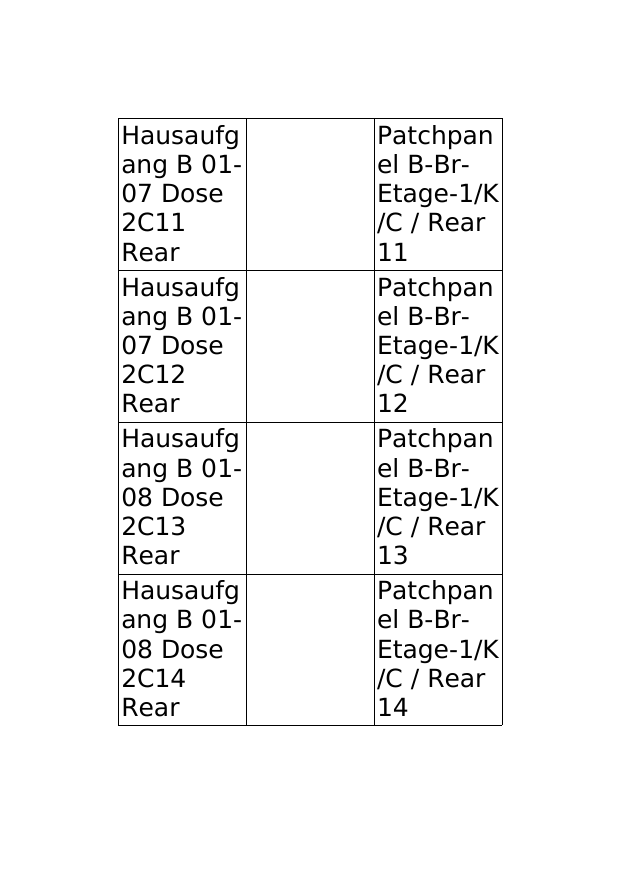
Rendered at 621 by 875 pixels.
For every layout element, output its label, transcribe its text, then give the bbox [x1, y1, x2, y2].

table_cell Hausaufgang B 01-07 Dose 2C11 Rear [119, 119, 246, 270]
table_cell Patchpanel B-Br-Etage-1/K/C / Rear 12 [375, 271, 502, 422]
table_cell [247, 575, 374, 725]
table_cell Patchpanel B-Br-Etage-1/K/C / Rear 13 [375, 423, 502, 573]
table_cell [247, 423, 374, 573]
table_cell [247, 271, 374, 422]
table_cell Hausaufgang B 01-07 Dose 2C12 Rear [119, 271, 246, 422]
table_cell Hausaufgang B 01-08 Dose 2C14 Rear [119, 575, 246, 725]
table_cell Hausaufgang B 01-08 Dose 2C13 Rear [119, 423, 246, 573]
table_cell Patchpanel B-Br-Etage-1/K/C / Rear 11 [375, 119, 502, 270]
table_cell [247, 119, 374, 270]
table_cell Patchpanel B-Br-Etage-1/K/C / Rear 14 [375, 575, 502, 725]
